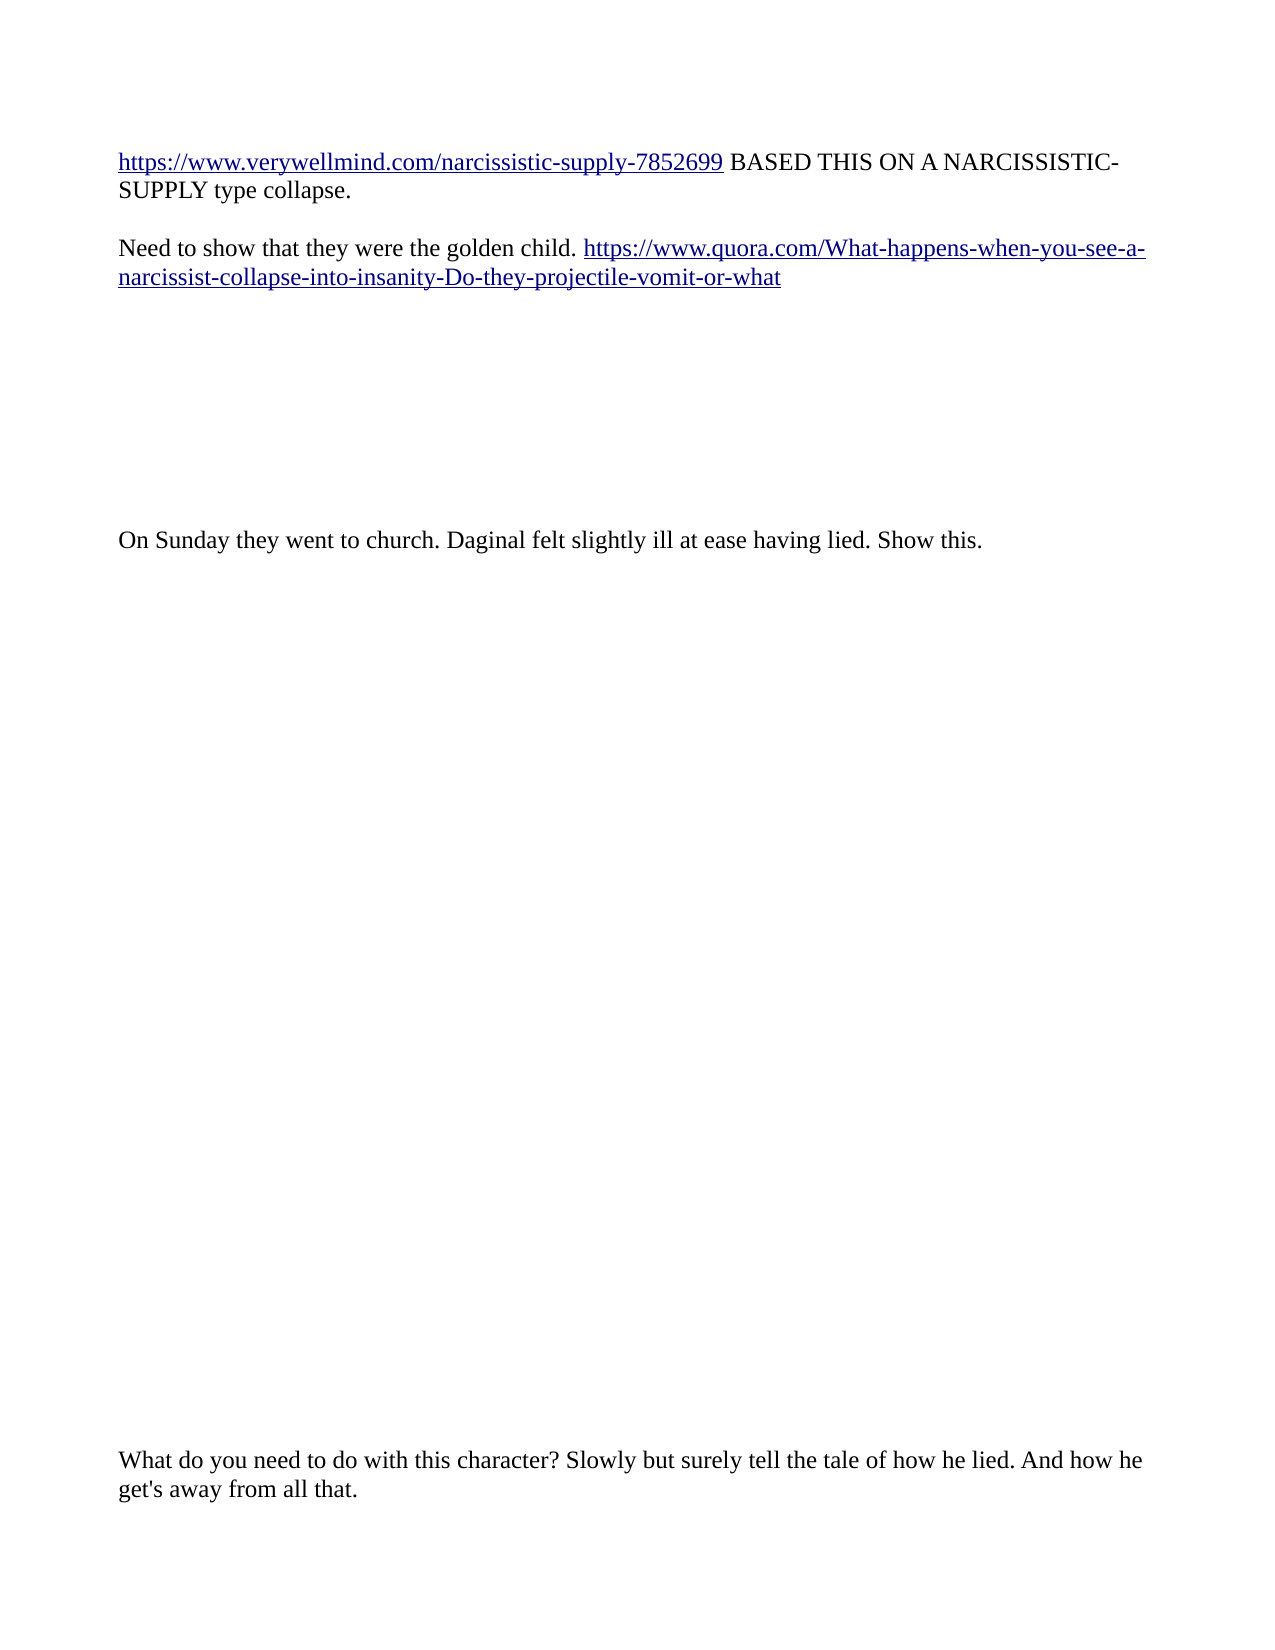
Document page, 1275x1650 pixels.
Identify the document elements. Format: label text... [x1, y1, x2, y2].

text On Sunday they went to church. Daginal felt slightly ill at ease having lied. Show this. [118, 526, 1157, 554]
text What do you need to do with this character? Slowly but surely tell the tale of how he lied. And how he get's away from all that. [118, 1417, 1157, 1503]
text https://www.verywellmind.com/narcissistic-supply-7852699 BASED THIS ON A NARCISSISTIC-SUPPLY type collapse. Need to show that they were the golden child. https://www.quora.com/What-happens-when-you-see-a-narcissist-collapse-into-insanity-Do-they-projectile-vomit-or-what [118, 118, 1157, 291]
